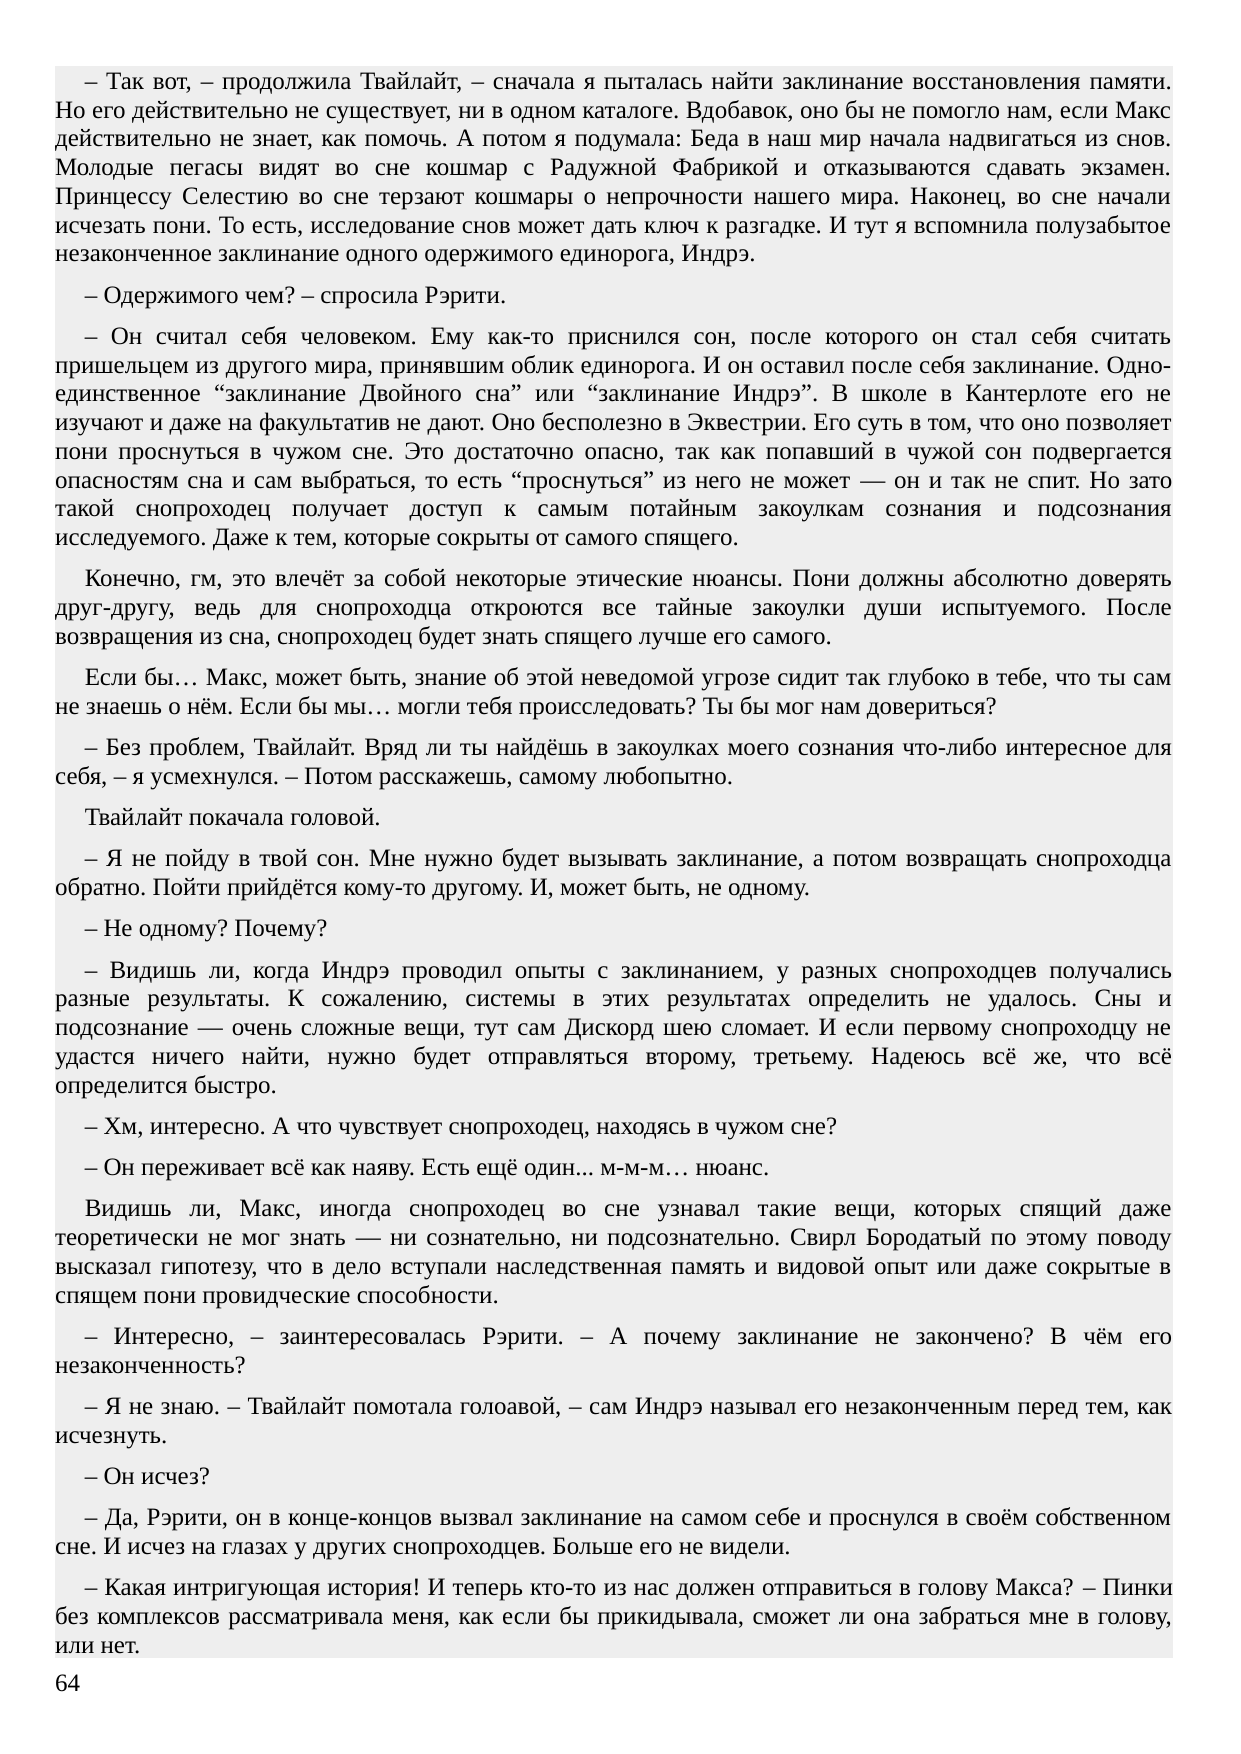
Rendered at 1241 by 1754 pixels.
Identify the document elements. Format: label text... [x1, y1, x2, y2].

text – Я не пойду в твой сон. Мне нужно будет вызывать заклинание, а потом возвращать снопроходца обратно. Пойти прийдётся кому-то другому. И, может быть, не одному. [55, 843, 1173, 901]
text – Он считал себя человеком. Ему как-то приснился сон, после которого он стал себя считать пришельцем из другого мира, принявшим облик единорога. И он оставил после себя заклинание. Одно-единственное “заклинание Двойного сна” или “заклинание Индрэ”. В школе в Кантерлоте его не изучают и даже на факультатив не дают. Оно бесполезно в Эквестрии. Его суть в том, что оно позволяет пони проснуться в чужом сне. Это достаточно опасно, так как попавший в чужой сон подвергается опасностям сна и сам выбраться, то есть “проснуться” из него не может — он и так не спит. Но зато такой снопроходец получает доступ к самым потайным закоулкам сознания и подсознания исследуемого. Даже к тем, которые сокрыты от самого спящего. [55, 321, 1173, 551]
text – Без проблем, Твайлайт. Вряд ли ты найдёшь в закоулках моего сознания что-либо интересное для себя, – я усмехнулся. – Потом расскажешь, самому любопытно. [55, 732, 1173, 790]
text – Так вот, – продолжила Твайлайт, – сначала я пыталась найти заклинание восстановления памяти. Но его действительно не существует, ни в одном каталоге. Вдобавок, оно бы не помогло нам, если Макс действительно не знает, как помочь. А потом я подумала: Беда в наш мир начала надвигаться из снов. Молодые пегасы видят во сне кошмар с Радужной Фабрикой и отказываются сдавать экзамен. Принцессу Селестию во сне терзают кошмары о непрочности нашего мира. Наконец, во сне начали исчезать пони. То есть, исследование снов может дать ключ к разгадке. И тут я вспомнила полузабытое незаконченное заклинание одного одержимого единорога, Индрэ. [55, 66, 1173, 267]
text – Он исчез? [55, 1461, 1173, 1490]
text – Одержимого чем? – спросила Рэрити. [55, 280, 1173, 308]
text Твайлайт покачала головой. [55, 802, 1173, 831]
text – Видишь ли, когда Индрэ проводил опыты с заклинанием, у разных снопроходцев получались разные результаты. К сожалению, системы в этих результатах определить не удалось. Сны и подсознание — очень сложные вещи, тут сам Дискорд шею сломает. И если первому снопроходцу не удастся ничего найти, нужно будет отправляться второму, третьему. Надеюсь всё же, что всё определится быстро. [55, 955, 1173, 1098]
text Конечно, гм, это влечёт за собой некоторые этические нюансы. Пони должны абсолютно доверять друг-другу, ведь для снопроходца откроются все тайные закоулки души испытуемого. После возвращения из сна, снопроходец будет знать спящего лучше его самого. [55, 563, 1173, 650]
text Видишь ли, Макс, иногда снопроходец во сне узнавал такие вещи, которых спящий даже теоретически не мог знать — ни сознательно, ни подсознательно. Свирл Бородатый по этому поводу высказал гипотезу, что в дело вступали наследственная память и видовой опыт или даже сокрытые в спящем пони провидческие способности. [55, 1193, 1173, 1308]
text – Не одному? Почему? [55, 913, 1173, 942]
text – Какая интригующая история! И теперь кто-то из нас должен отправиться в голову Макса? – Пинки без комплексов рассматривала меня, как если бы прикидывала, сможет ли она забраться мне в голову, или нет. [55, 1572, 1173, 1658]
text – Он переживает всё как наяву. Есть ещё один... м-м-м… нюанс. [55, 1152, 1173, 1181]
text – Хм, интересно. А что чувствует снопроходец, находясь в чужом сне? [55, 1111, 1173, 1140]
text Если бы… Макс, может быть, знание об этой неведомой угрозе сидит так глубоко в тебе, что ты сам не знаешь о нём. Если бы мы… могли тебя происследовать? Ты бы мог нам довериться? [55, 662, 1173, 720]
text – Да, Рэрити, он в конце-концов вызвал заклинание на самом себе и проснулся в своём собственном сне. И исчез на глазах у других снопроходцев. Больше его не видели. [55, 1502, 1173, 1560]
text – Я не знаю. – Твайлайт помотала голоавой, – сам Индрэ называл его незаконченным перед тем, как исчезнуть. [55, 1391, 1173, 1448]
text – Интересно, – заинтересовалась Рэрити. – А почему заклинание не закончено? В чём его незаконченность? [55, 1321, 1173, 1378]
